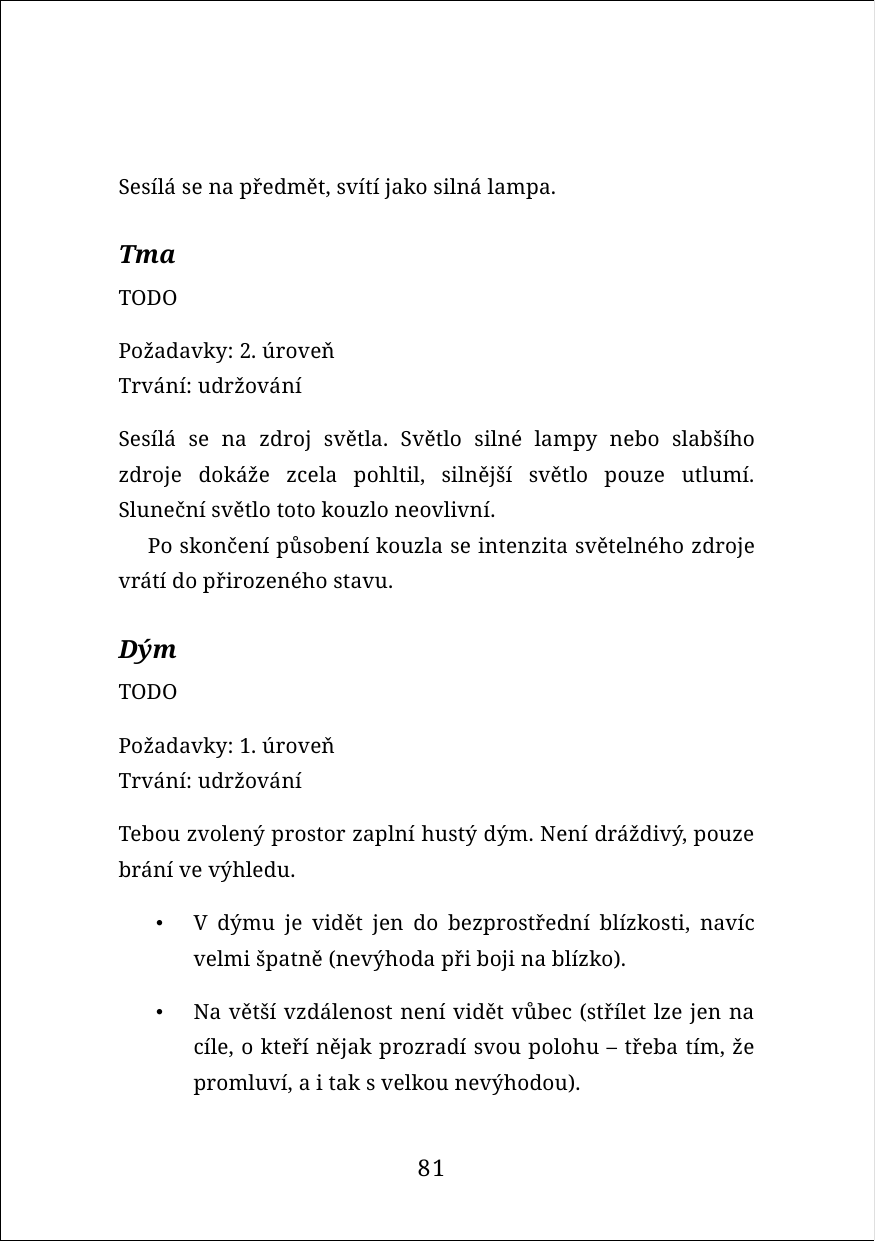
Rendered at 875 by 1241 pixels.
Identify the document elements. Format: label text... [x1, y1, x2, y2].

text Požadavky: 2. úroveň Trvání: udržování [118, 336, 756, 400]
text Sesílá se na předmět, svítí jako silná lampa. [118, 172, 756, 200]
text Požadavky: 1. úroveň Trvání: udržování [118, 731, 756, 795]
subtitle Tma [118, 237, 756, 271]
list Na větší vzdálenost není vidět vůbec (střílet lze jen na cíle, o kteří nějak prozradí svou polohu – třeba tím, že promluví, a i tak s velkou nevýhodou). [156, 997, 756, 1096]
list V dýmu je vidět jen do bezprostřední blízkosti, navíc velmi špatně (nevýhoda při boji na blízko). [156, 908, 756, 972]
text Sesílá se na zdroj světla. Světlo silné lampy nebo slabšího zdroje dokáže zcela pohltil, silnější světlo pouze utlumí. Sluneční světlo toto kouzlo neovlivní. Po skončení působení kouzla se intenzita světelného zdroje vrátí do přirozeného stavu. [118, 424, 756, 595]
text Tebou zvolený prostor zaplní hustý dým. Není dráždivý, pouze brání ve výhledu. [118, 819, 756, 883]
subtitle Dým [118, 632, 756, 666]
text TODO [118, 283, 756, 311]
text TODO [118, 677, 756, 706]
